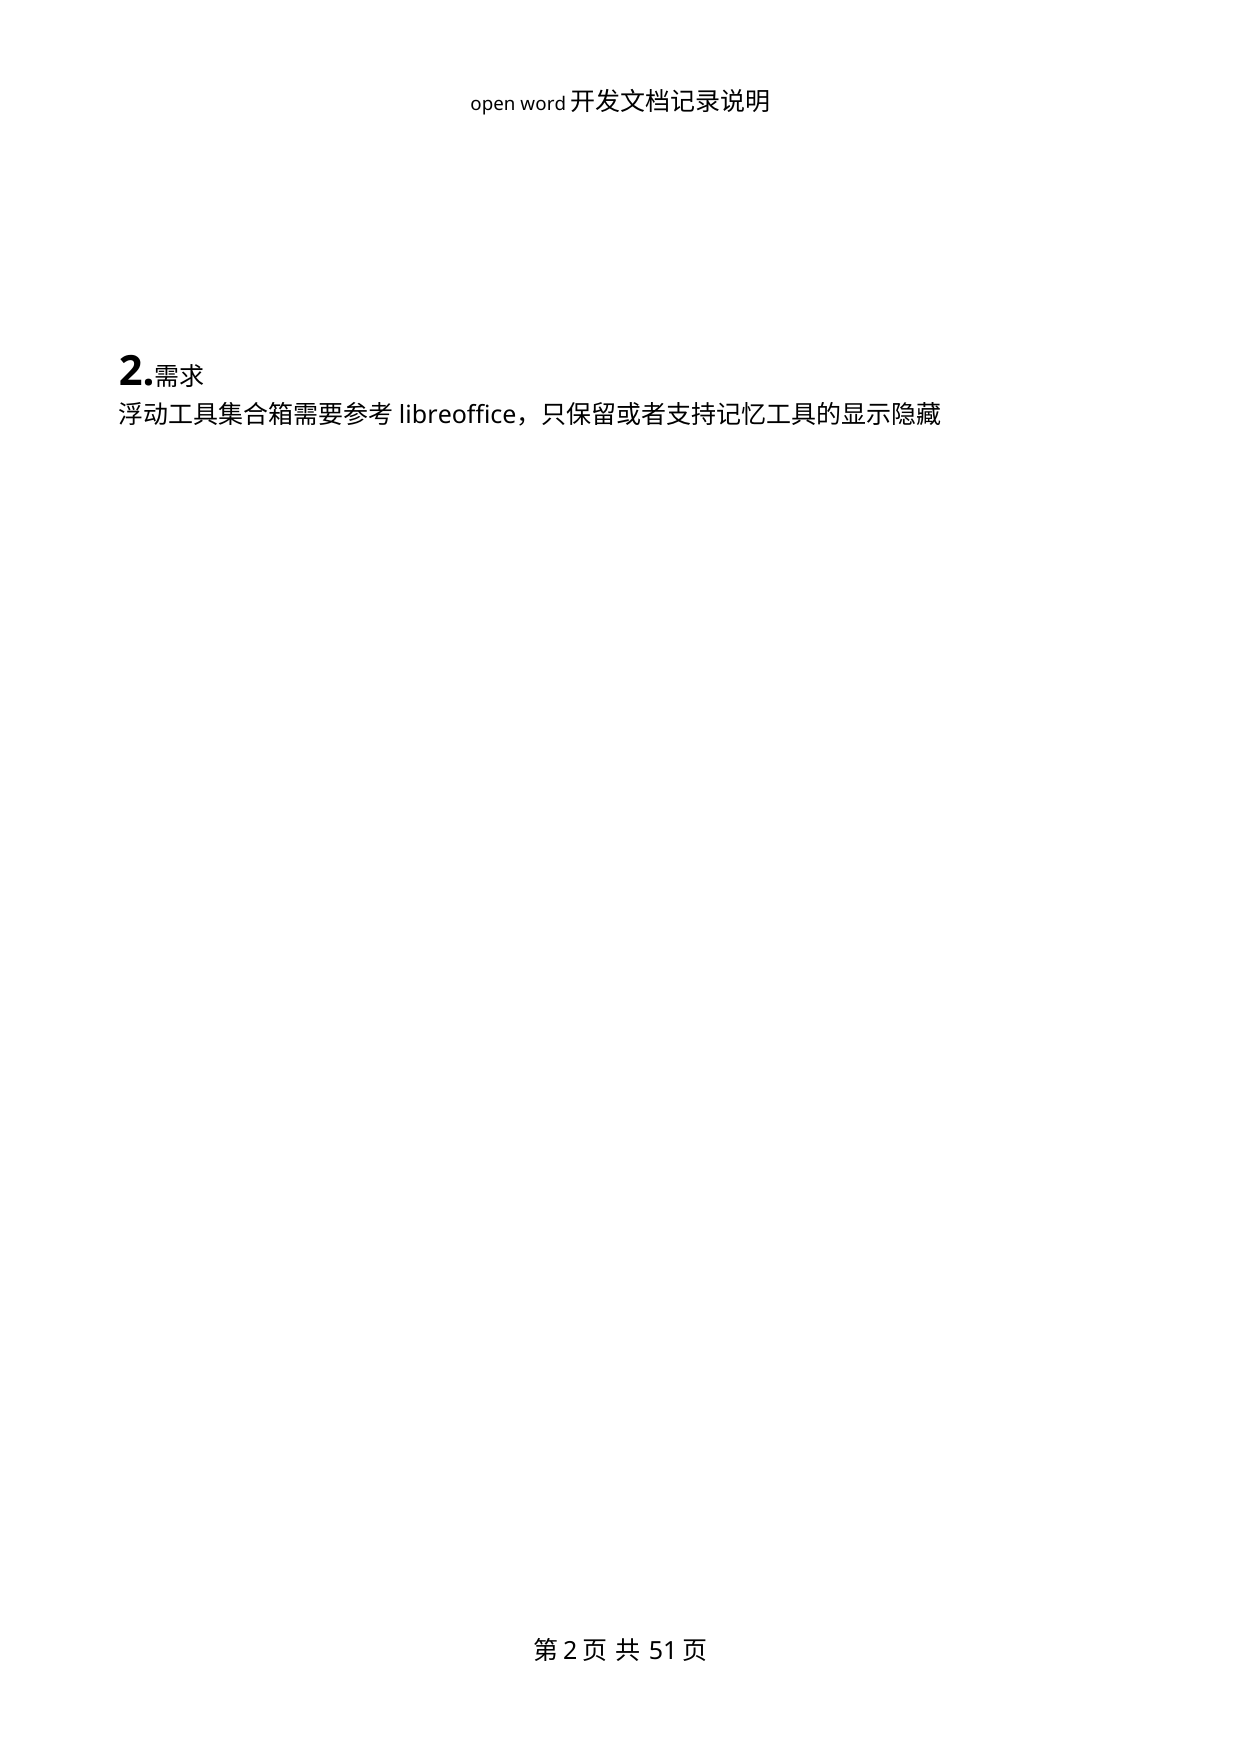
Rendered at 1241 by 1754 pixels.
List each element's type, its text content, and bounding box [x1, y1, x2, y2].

subtitle 需求 [119, 341, 1121, 397]
text 浮动工具集合箱需要参考libreoffice，只保留或者支持记忆工具的显示隐藏 [119, 397, 1121, 431]
